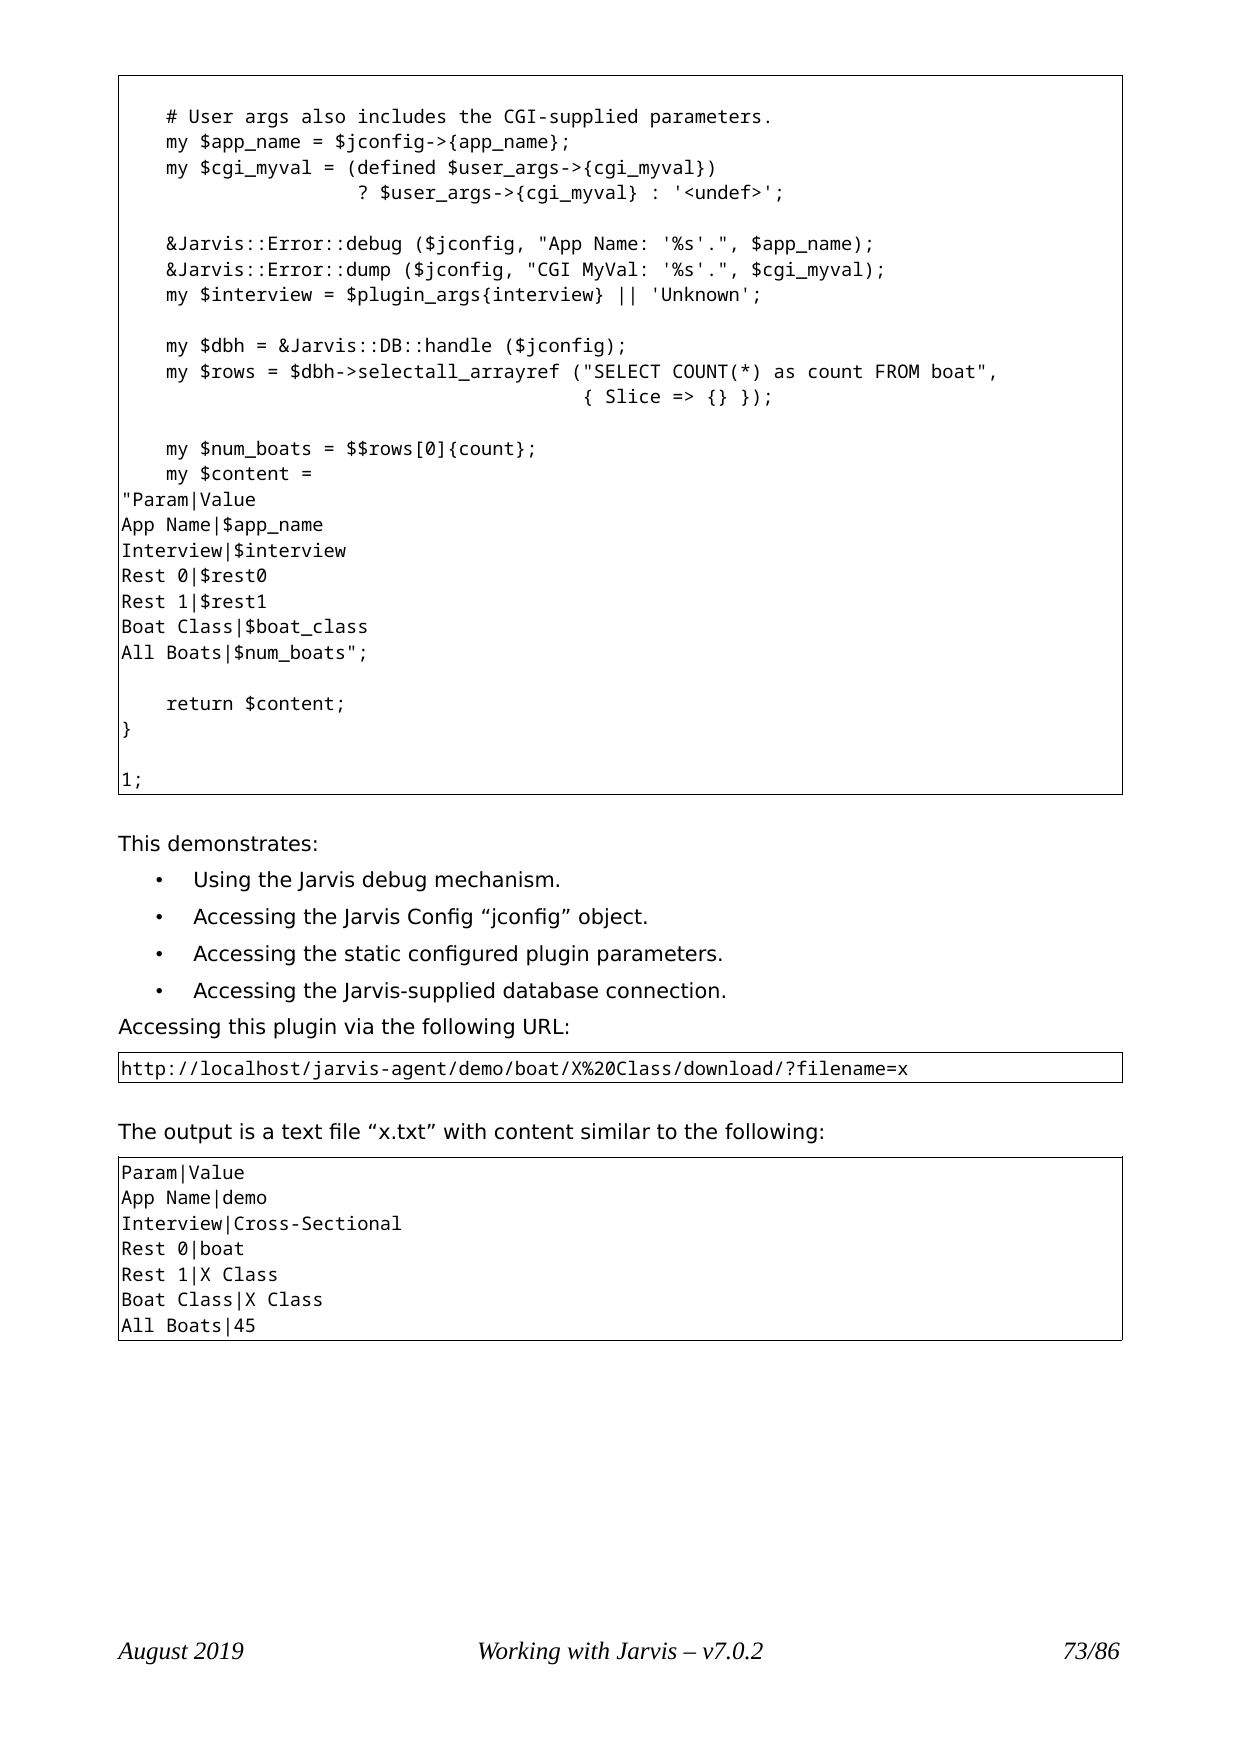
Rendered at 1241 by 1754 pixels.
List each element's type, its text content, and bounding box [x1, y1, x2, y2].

text ? $user_args->{cgi_myval} : '<undef>'; [119, 177, 1122, 205]
text my $dbh = &Jarvis::DB::handle ($jconfig); [119, 330, 1122, 356]
text App Name|$app_name [119, 509, 1122, 534]
text App Name|demo [119, 1182, 1122, 1207]
text Boat Class|X Class [119, 1284, 1122, 1309]
text Rest 0|boat [119, 1233, 1122, 1258]
text The output is a text file “x.txt” with content similar to the following: [118, 1120, 1122, 1144]
text my $cgi_myval = (defined $user_args->{cgi_myval}) [119, 152, 1122, 177]
text Interview|Cross-Sectional [119, 1207, 1122, 1233]
list Accessing the Jarvis-supplied database connection. [156, 979, 1122, 1003]
text Interview|$interview [119, 534, 1122, 560]
text Rest 1|X Class [119, 1258, 1122, 1284]
list Accessing the Jarvis Config “jconfig” object. [156, 905, 1122, 929]
text All Boats|$num_boats"; [119, 636, 1122, 664]
list Accessing the static configured plugin parameters. [156, 942, 1122, 966]
text Rest 0|$rest0 [119, 560, 1122, 585]
text my $content = [119, 458, 1122, 483]
text Boat Class|$boat_class [119, 611, 1122, 636]
text { Slice => {} }); [119, 381, 1122, 409]
text Accessing this plugin via the following URL: [118, 1015, 1122, 1040]
text http://localhost/jarvis-agent/demo/boat/X%20Class/download/?filename=x [119, 1053, 1122, 1082]
text return $content; [119, 687, 1122, 713]
text my $interview = $plugin_args{interview} || 'Unknown'; [119, 279, 1122, 307]
text "Param|Value [119, 483, 1122, 509]
text 1; [119, 764, 1122, 794]
text All Boats|45 [119, 1309, 1122, 1340]
text my $num_boats = $$rows[0]{count}; [119, 432, 1122, 458]
text &Jarvis::Error::debug ($jconfig, "App Name: '%s'.", $app_name); [119, 228, 1122, 254]
text Param|Value [119, 1158, 1122, 1182]
text Rest 1|$rest1 [119, 585, 1122, 611]
text # User args also includes the CGI-supplied parameters. [119, 101, 1122, 126]
text This demonstrates: [118, 832, 1122, 856]
text } [119, 713, 1122, 741]
text my $rows = $dbh->selectall_arrayref ("SELECT COUNT(*) as count FROM boat", [119, 356, 1122, 381]
text my $app_name = $jconfig->{app_name}; [119, 126, 1122, 152]
text &Jarvis::Error::dump ($jconfig, "CGI MyVal: '%s'.", $cgi_myval); [119, 254, 1122, 279]
list Using the Jarvis debug mechanism. [156, 868, 1122, 893]
